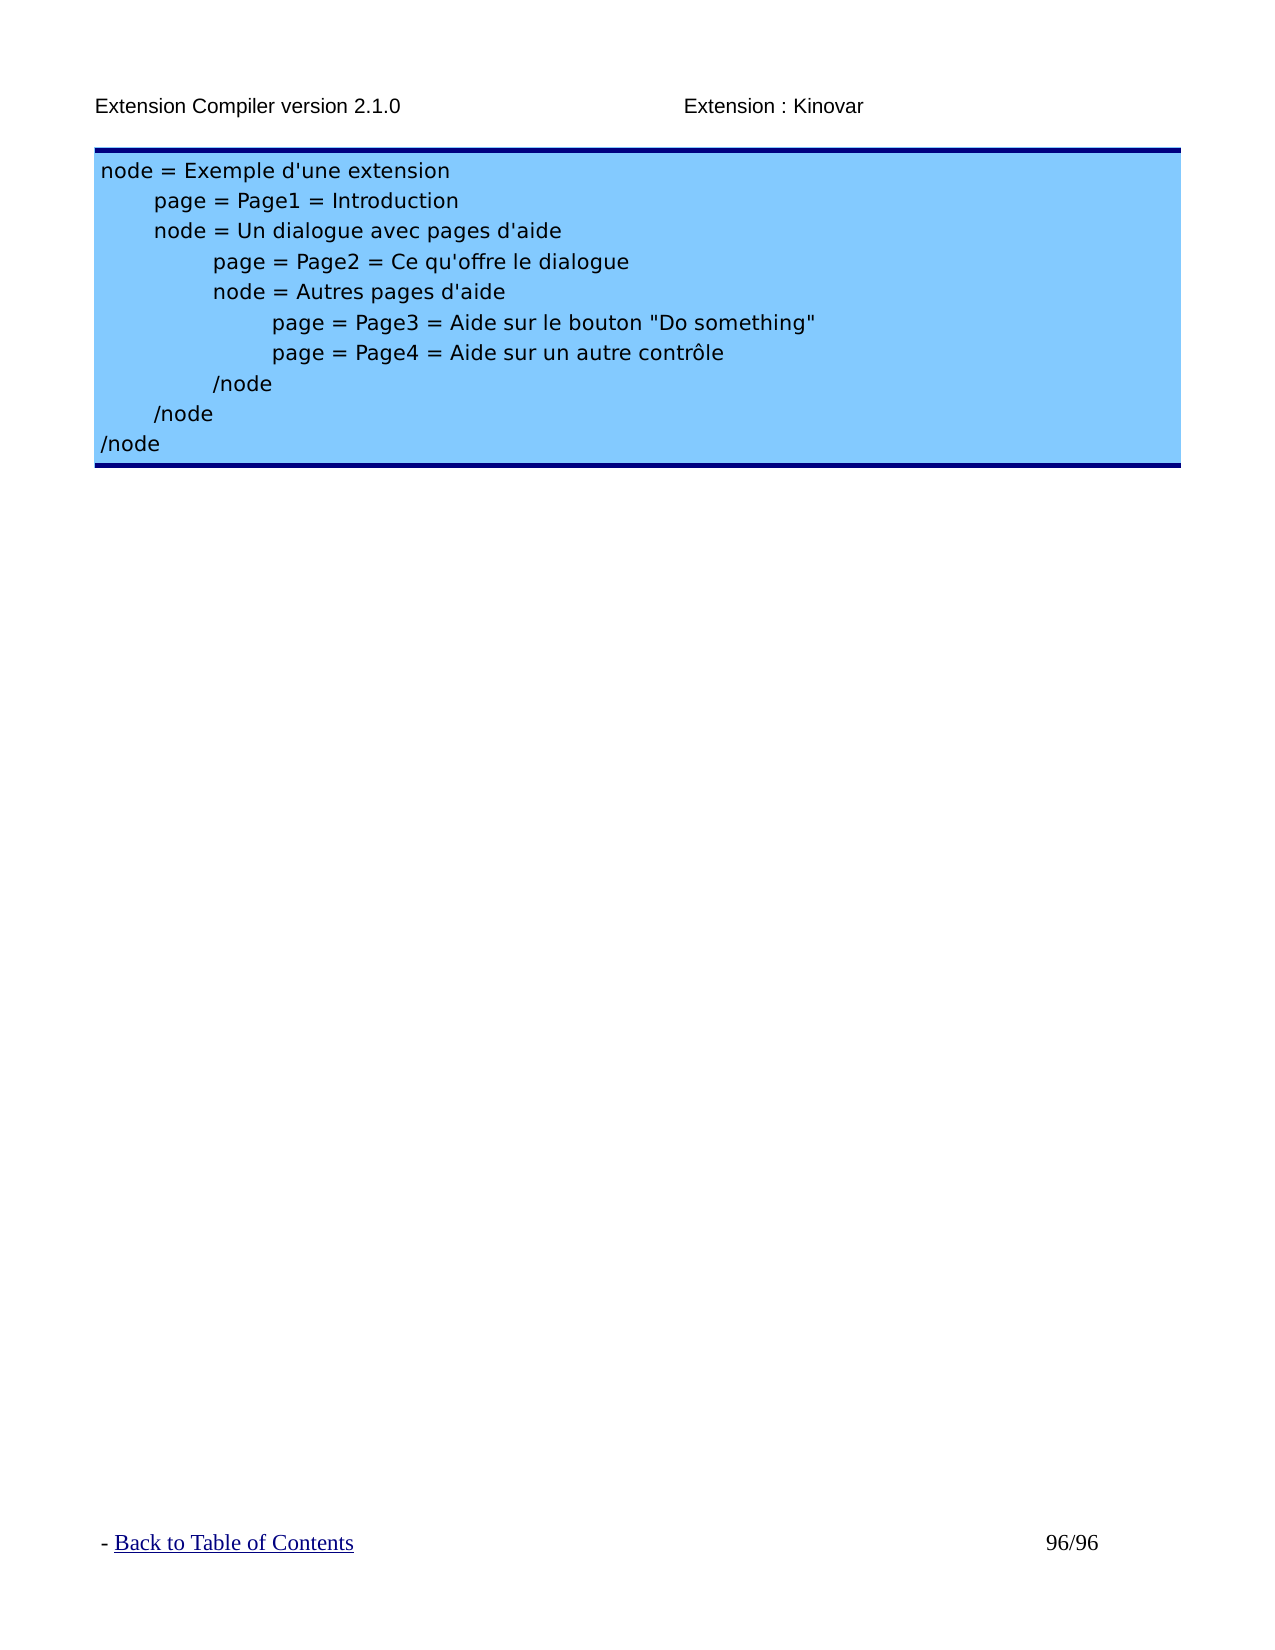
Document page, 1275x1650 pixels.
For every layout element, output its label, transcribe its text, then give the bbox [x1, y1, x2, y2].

text page = Page2 = Ce qu'offre le dialogue [94, 239, 1181, 269]
text /node [94, 360, 1181, 391]
text node = Autres pages d'aide [94, 269, 1181, 299]
text /node [94, 391, 1181, 421]
text page = Page3 = Aide sur le bouton "Do something" [94, 299, 1181, 330]
text page = Page1 = Introduction [94, 178, 1181, 208]
text /node [94, 421, 1181, 468]
text node = Un dialogue avec pages d'aide [94, 208, 1181, 239]
text page = Page4 = Aide sur un autre contrôle [94, 330, 1181, 360]
text node = Exemple d'une extension [94, 149, 1181, 178]
